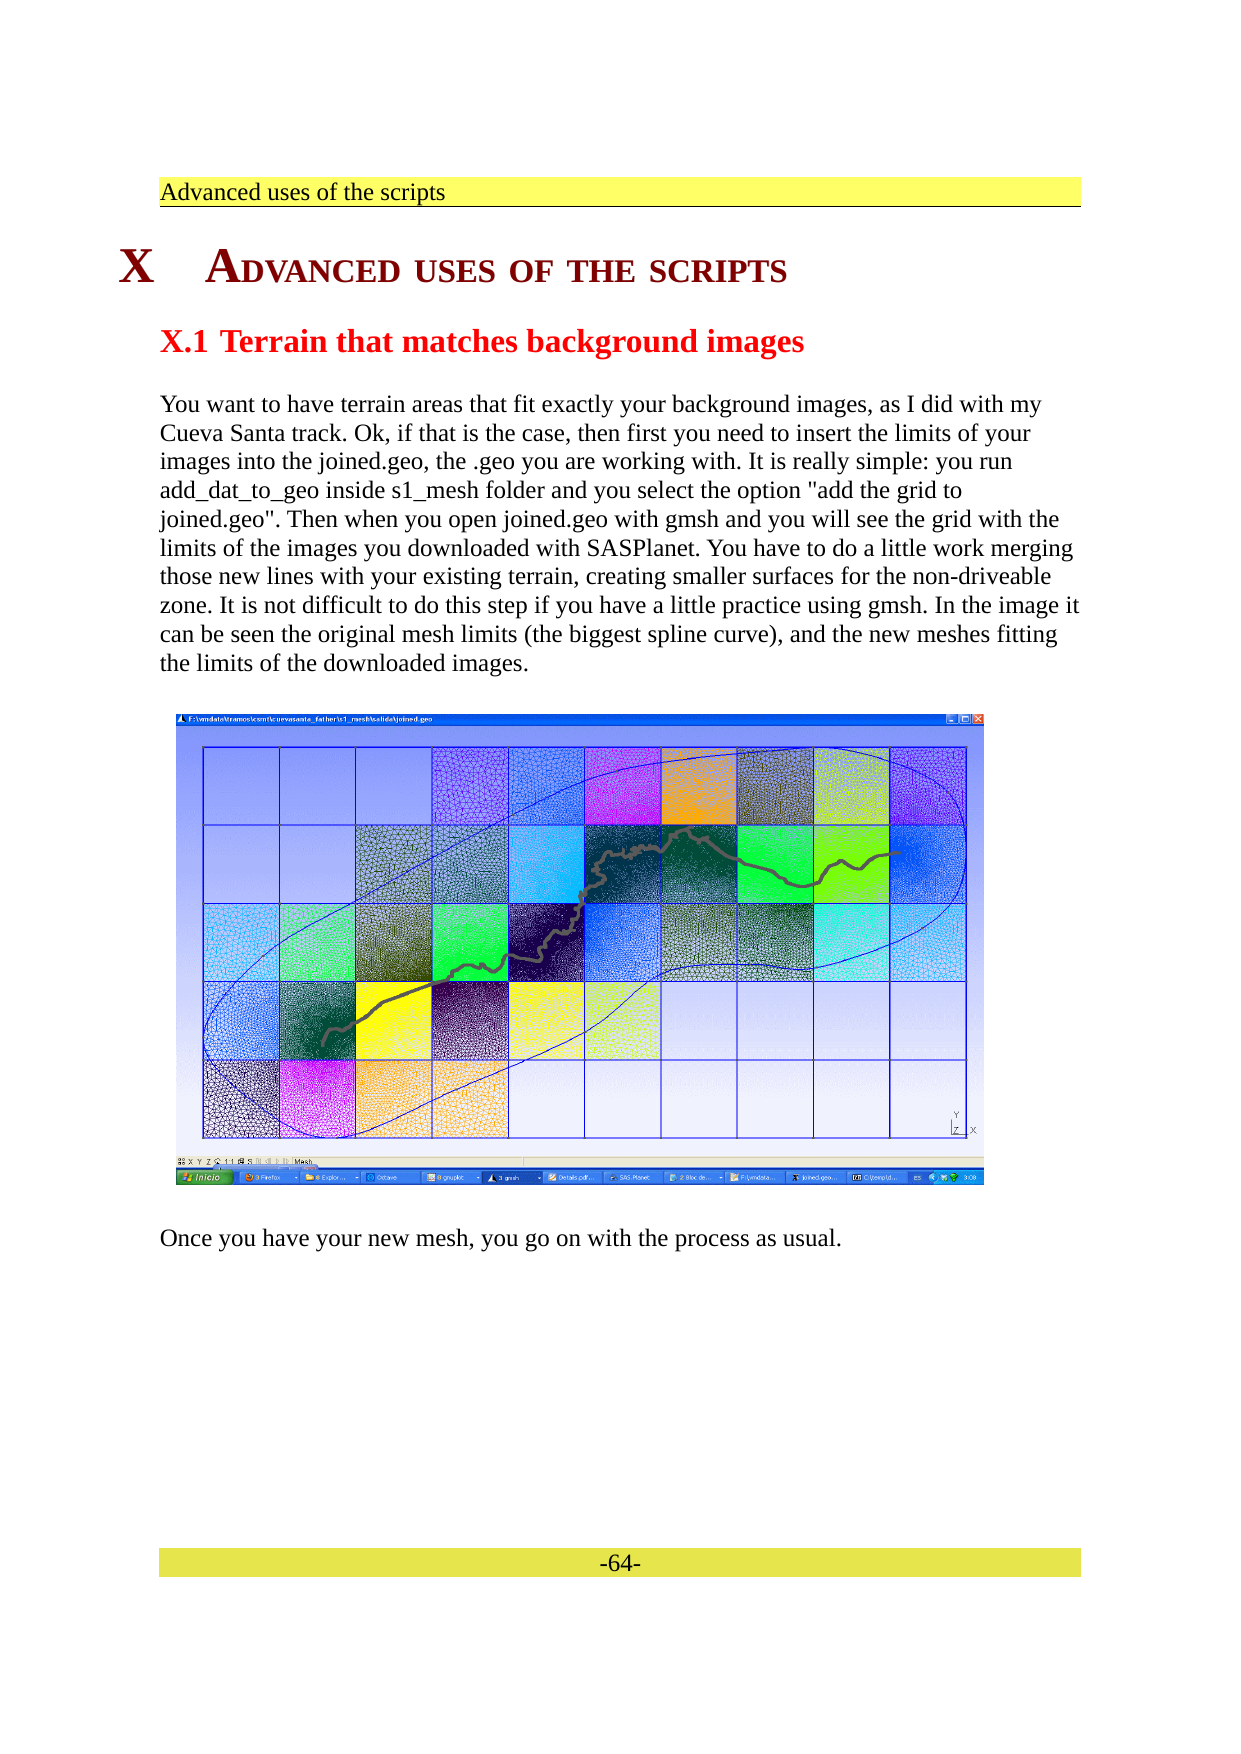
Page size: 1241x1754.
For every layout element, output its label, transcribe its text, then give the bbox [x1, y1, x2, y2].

text Once you have your new mesh, you go on with the process as usual. [159, 1194, 1081, 1251]
subtitle Terrain that matches background images [159, 322, 1081, 360]
picture [176, 714, 984, 1185]
subtitle Advanced uses of the scripts [118, 236, 1081, 293]
text You want to have terrain areas that fit exactly your background images, as I did with my Cueva Santa track. Ok, if that is the case, then first you need to insert the limits of your images into the joined.geo, the .geo you are working with. It is really simple: you run add_dat_to_geo inside s1_mesh folder and you select the option "add the grid to joined.geo". Then when you open joined.geo with gmsh and you will see the grid with the limits of the images you downloaded with SASPlanet. You have to do a little work merging those new lines with your existing terrain, creating smaller surfaces for the non-driveable zone. It is not difficult to do this step if you have a little practice using gmsh. In the image it can be seen the original mesh limits (the biggest spline curve), and the new meshes fitting the limits of the downloaded images. [159, 389, 1081, 676]
